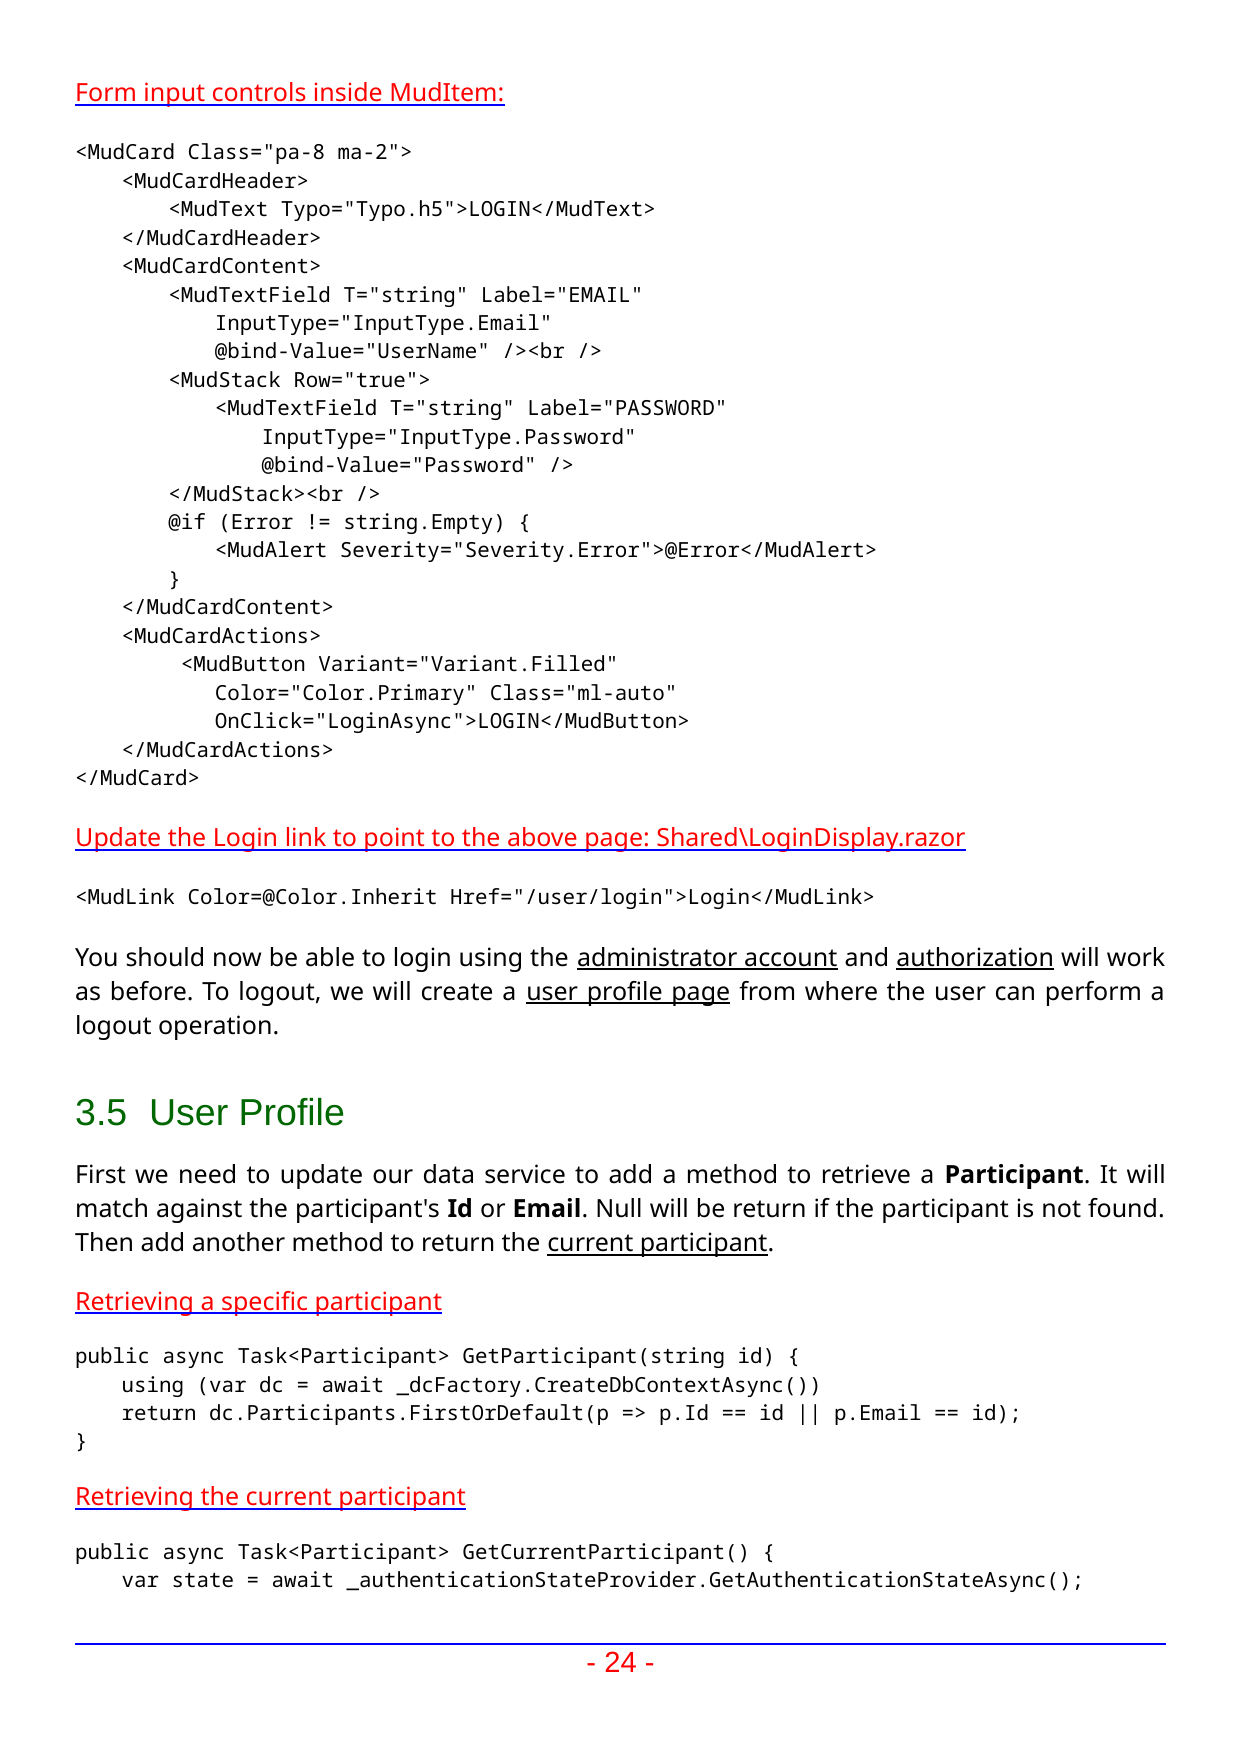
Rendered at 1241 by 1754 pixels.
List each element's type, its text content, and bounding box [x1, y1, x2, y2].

text <MudText Typo="Typo.h5">LOGIN</MudText> [75, 194, 1166, 223]
text @bind-Value="Password" /> [75, 450, 1166, 479]
text public async Task<Participant> GetParticipant(string id) { [75, 1341, 1166, 1370]
text } [75, 564, 1166, 592]
text InputType="InputType.Password" [75, 422, 1166, 450]
text </MudCard> [75, 763, 1166, 792]
text public async Task<Participant> GetCurrentParticipant() { [75, 1537, 1166, 1566]
text <MudCardActions> [75, 621, 1166, 649]
text <MudTextField T="string" Label="PASSWORD" [75, 393, 1166, 422]
text First we need to update our data service to add a method to retrieve a Participant. It will match against the participant's Id or Email. Null will be return if the participant is not found. Then add another method to return the current participant. [75, 1157, 1166, 1259]
text Update the Login link to point to the above page: Shared\LoginDisplay.razor [75, 820, 1166, 854]
text using (var dc = await _dcFactory.CreateDbContextAsync()) [75, 1370, 1166, 1398]
text <MudAlert Severity="Severity.Error">@Error</MudAlert> [75, 536, 1166, 564]
text Retrieving the current participant [75, 1479, 1166, 1513]
text } [75, 1427, 1166, 1455]
text <MudStack Row="true"> [75, 365, 1166, 393]
text <MudCard Class="pa-8 ma-2"> [75, 137, 1166, 166]
text OnClick="LoginAsync">LOGIN</MudButton> [75, 706, 1166, 735]
text </MudCardContent> [75, 592, 1166, 621]
text 3.5 User Profile [75, 1090, 1166, 1133]
text <MudCardHeader> [75, 166, 1166, 194]
text @bind-Value="UserName" /><br /> [75, 337, 1166, 365]
text @if (Error != string.Empty) { [75, 507, 1166, 536]
text </MudCardActions> [75, 735, 1166, 763]
text var state = await _authenticationStateProvider.GetAuthenticationStateAsync(); [75, 1566, 1166, 1594]
text return dc.Participants.FirstOrDefault(p => p.Id == id || p.Email == id); [75, 1398, 1166, 1427]
text You should now be able to login using the administrator account and authorization will work as before. To logout, we will create a user profile page from where the user can perform a logout operation. [75, 939, 1166, 1042]
text InputType="InputType.Email" [75, 308, 1166, 337]
text <MudLink Color=@Color.Inherit Href="/user/login">Login</MudLink> [75, 882, 1166, 911]
text Color="Color.Primary" Class="ml-auto" [75, 678, 1166, 706]
text Retrieving a specific participant [75, 1283, 1166, 1317]
text <MudTextField T="string" Label="EMAIL" [75, 280, 1166, 308]
text <MudCardContent> [75, 251, 1166, 280]
text <MudButton Variant="Variant.Filled" [75, 649, 1166, 678]
text Form input controls inside MudItem: [75, 75, 1166, 109]
text </MudStack><br /> [75, 479, 1166, 507]
text </MudCardHeader> [75, 223, 1166, 251]
